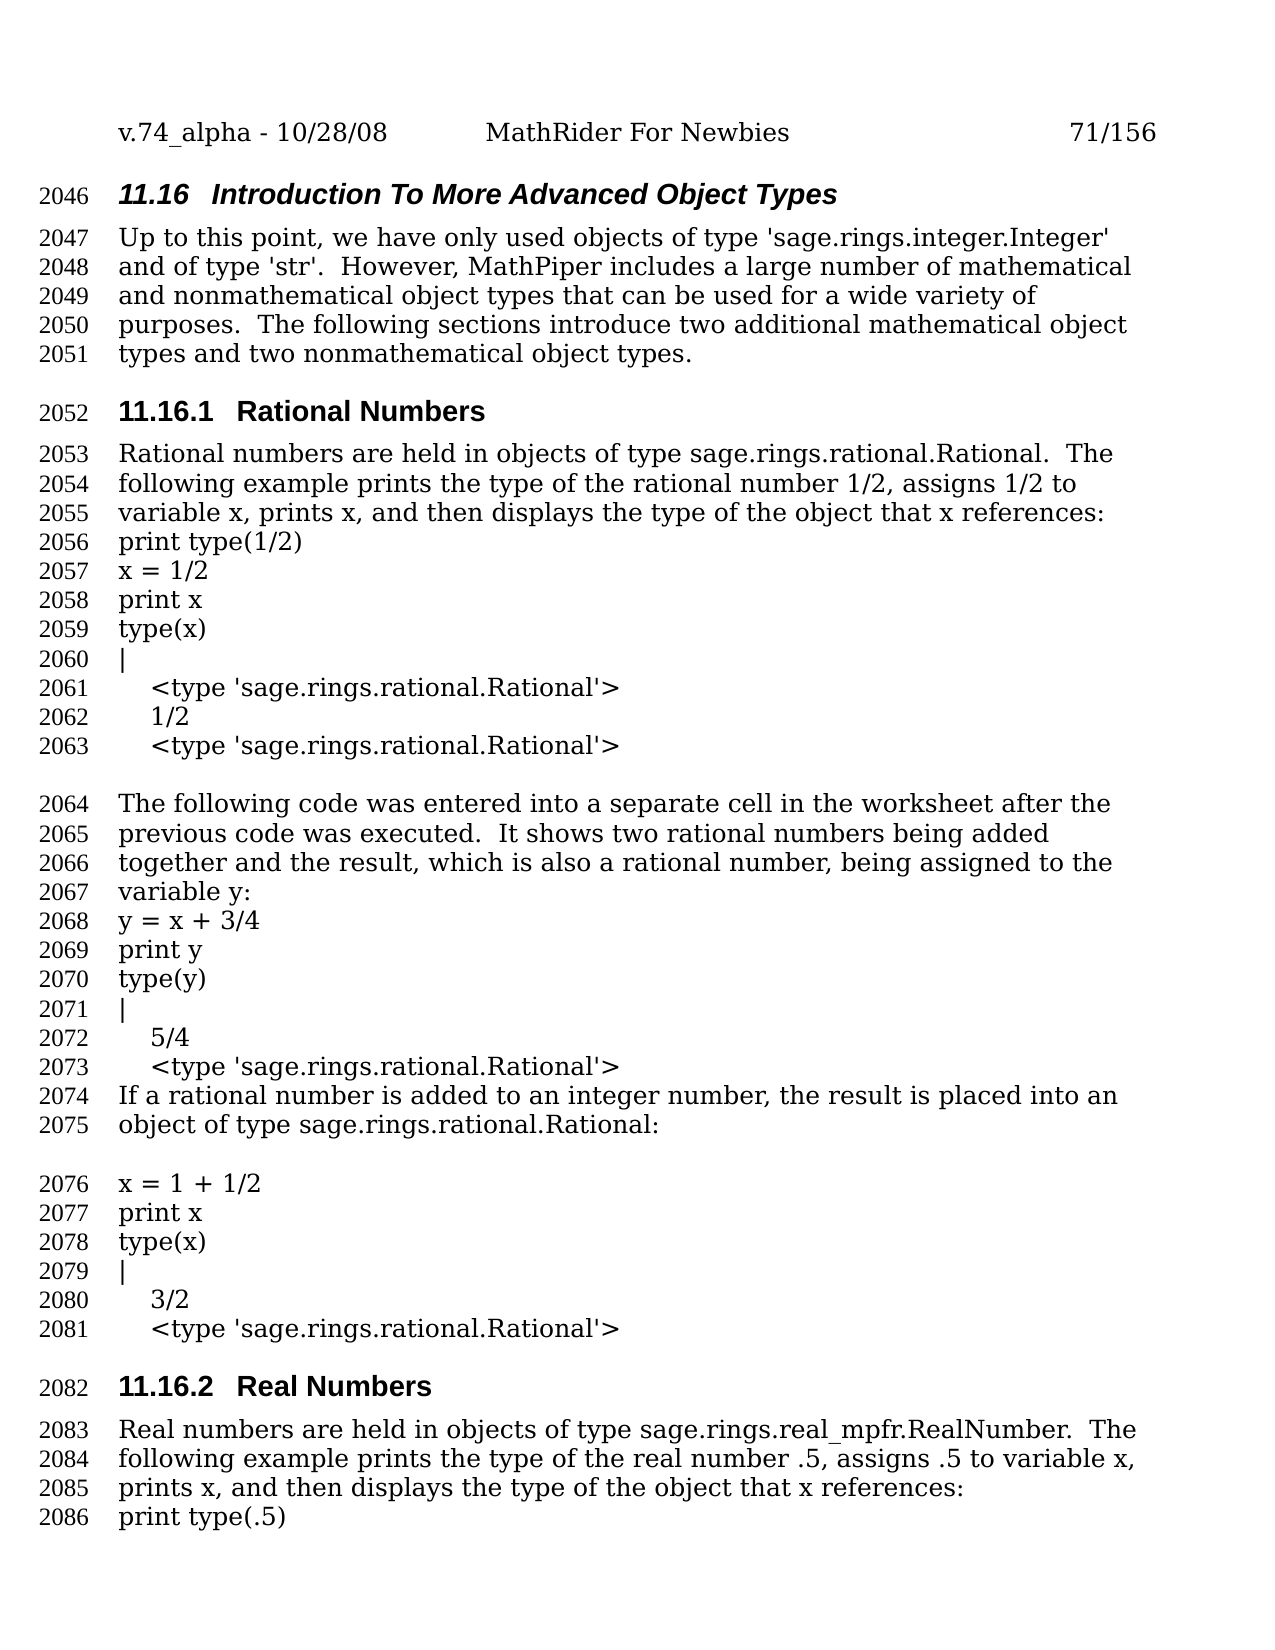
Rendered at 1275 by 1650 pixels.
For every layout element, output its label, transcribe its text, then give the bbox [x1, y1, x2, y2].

text type(y) [118, 965, 1157, 994]
text | [118, 1256, 1157, 1286]
text type(x) [118, 615, 1157, 644]
text <type 'sage.rings.rational.Rational'> [118, 1315, 1157, 1344]
text print x [118, 1198, 1157, 1227]
subtitle Real Numbers [118, 1369, 1157, 1402]
text x = 1 + 1/2 [118, 1169, 1157, 1198]
text | [118, 644, 1157, 673]
text <type 'sage.rings.rational.Rational'> [118, 1052, 1157, 1081]
text | [118, 994, 1157, 1023]
subtitle Rational Numbers [118, 394, 1157, 427]
text type(x) [118, 1227, 1157, 1256]
text 5/4 [118, 1023, 1157, 1052]
text 1/2 [118, 702, 1157, 731]
text print x [118, 586, 1157, 615]
text y = x + 3/4 [118, 906, 1157, 936]
text print y [118, 936, 1157, 965]
text Real numbers are held in objects of type sage.rings.real_mpfr.RealNumber. The following example prints the type of the real number .5, assigns .5 to variable x, prints x, and then displays the type of the object that x references: [118, 1415, 1157, 1502]
text Up to this point, we have only used objects of type 'sage.rings.integer.Integer' and of type 'str'. However, MathPiper includes a large number of mathematical and nonmathematical object types that can be used for a wide variety of purposes. The following sections introduce two additional mathematical object types and two nonmathematical object types. [118, 223, 1157, 369]
text The following code was entered into a separate cell in the worksheet after the previous code was executed. It shows two rational numbers being added together and the result, which is also a rational number, being assigned to the variable y: [118, 790, 1157, 906]
text x = 1/2 [118, 556, 1157, 586]
text <type 'sage.rings.rational.Rational'> [118, 731, 1157, 761]
subtitle Introduction To More Advanced Object Types [118, 177, 1157, 210]
text <type 'sage.rings.rational.Rational'> [118, 673, 1157, 702]
text 3/2 [118, 1286, 1157, 1315]
text If a rational number is added to an integer number, the result is placed into an object of type sage.rings.rational.Rational: [118, 1081, 1157, 1140]
text Rational numbers are held in objects of type sage.rings.rational.Rational. The following example prints the type of the rational number 1/2, assigns 1/2 to variable x, prints x, and then displays the type of the object that x references: [118, 440, 1157, 527]
text print type(1/2) [118, 527, 1157, 556]
text print type(.5) [118, 1502, 1157, 1532]
